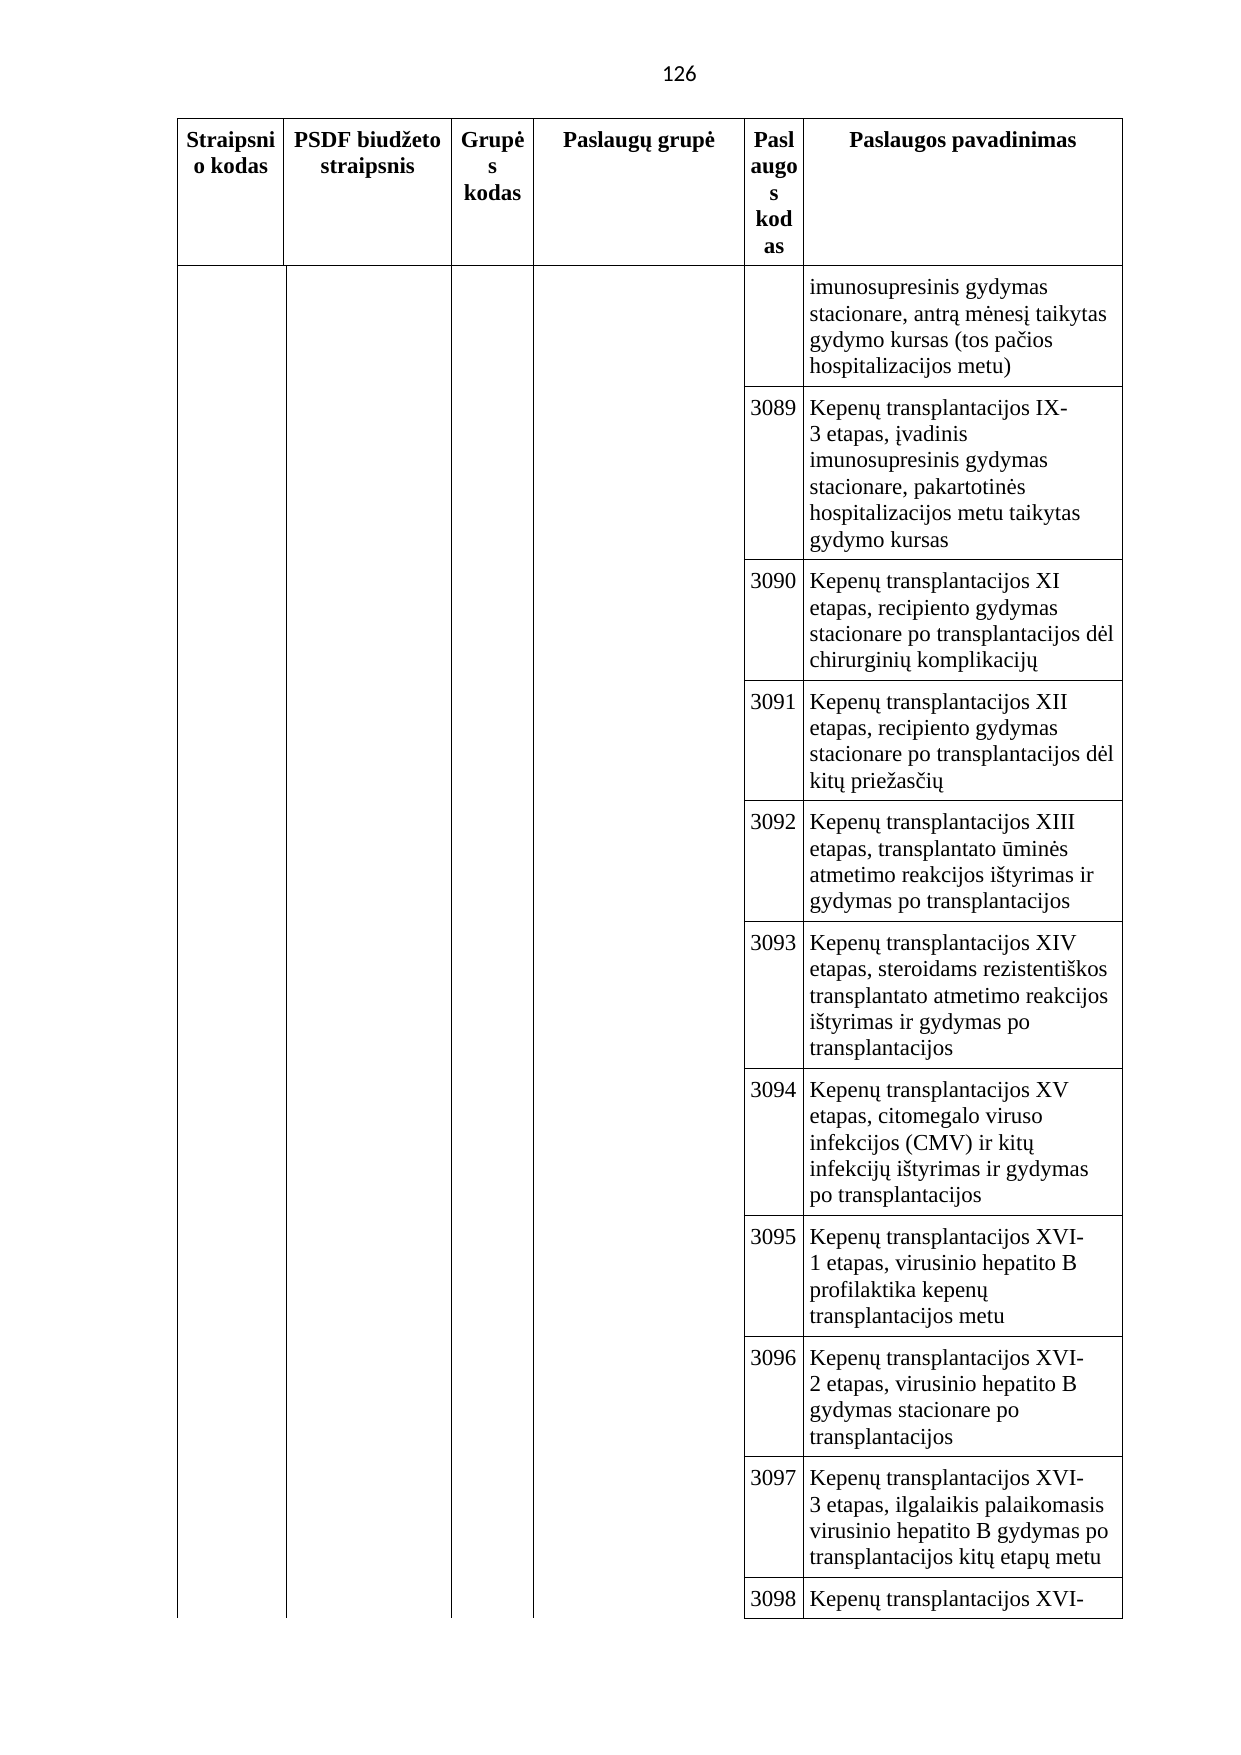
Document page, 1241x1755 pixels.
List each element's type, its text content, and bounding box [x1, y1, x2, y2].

table_cell [287, 921, 451, 1068]
table_cell [287, 1577, 451, 1618]
table_header Straipsnio kodas [178, 119, 283, 265]
table_cell [452, 1336, 533, 1456]
table_cell [287, 386, 451, 559]
table_cell [287, 1456, 451, 1577]
table_cell 3092 [745, 801, 803, 921]
table_cell 3098 [745, 1578, 803, 1618]
table_cell [534, 386, 744, 559]
table_header Paslaugos kodas [745, 119, 803, 265]
table_cell [178, 559, 286, 680]
table_cell Kepenų transplantacijos XV etapas, citomegalo viruso infekcijos (CMV) ir kitų infekcijų ištyrimas ir gydymas po transplantacijos [804, 1069, 1122, 1215]
table_cell Kepenų transplantacijos XIII etapas, transplantato ūminės atmetimo reakcijos ištyrimas ir gydymas po transplantacijos [804, 801, 1122, 921]
table_cell [534, 800, 744, 921]
table_cell [178, 680, 286, 800]
table_cell [452, 1215, 533, 1336]
table_cell [287, 266, 451, 386]
table_cell Kepenų transplantacijos XVI- [804, 1578, 1122, 1618]
table_cell [534, 921, 744, 1068]
table_cell [178, 1336, 286, 1456]
table_cell [178, 1577, 286, 1618]
table_cell [178, 1068, 286, 1215]
table_cell [287, 800, 451, 921]
table_cell [287, 559, 451, 680]
table_cell Kepenų transplantacijos XI etapas, recipiento gydymas stacionare po transplantacijos dėl chirurginių komplikacijų [804, 560, 1122, 680]
table_cell Kepenų transplantacijos XIV etapas, steroidams rezistentiškos transplantato atmetimo reakcijos ištyrimas ir gydymas po transplantacijos [804, 922, 1122, 1068]
table_cell [287, 1215, 451, 1336]
table_cell 3091 [745, 681, 803, 800]
table_cell [452, 386, 533, 559]
table_cell [452, 800, 533, 921]
table_cell Kepenų transplantacijos XVI-1 etapas, virusinio hepatito B profilaktika kepenų transplantacijos metu [804, 1216, 1122, 1336]
table_cell [178, 1456, 286, 1577]
table_cell [534, 1215, 744, 1336]
table_cell [534, 266, 744, 386]
table_header Paslaugos pavadinimas [804, 119, 1122, 265]
table_cell [287, 680, 451, 800]
table_cell Kepenų transplantacijos XVI-3 etapas, ilgalaikis palaikomasis virusinio hepatito B gydymas po transplantacijos kitų etapų metu [804, 1457, 1122, 1577]
table_cell 3094 [745, 1069, 803, 1215]
table_cell [452, 559, 533, 680]
table_cell Kepenų transplantacijos IX-3 etapas, įvadinis imunosupresinis gydymas stacionare, pakartotinės hospitalizacijos metu taikytas gydymo kursas [804, 387, 1122, 559]
table_cell [534, 1577, 744, 1618]
table_cell [534, 680, 744, 800]
table_cell Kepenų transplantacijos XVI-2 etapas, virusinio hepatito B gydymas stacionare po transplantacijos [804, 1337, 1122, 1456]
table_header Grupės kodas [452, 119, 533, 265]
table_cell [178, 800, 286, 921]
table_cell [178, 921, 286, 1068]
table_cell [745, 266, 803, 386]
table_cell [178, 386, 286, 559]
table_cell 3089 [745, 387, 803, 559]
table_cell Kepenų transplantacijos XII etapas, recipiento gydymas stacionare po transplantacijos dėl kitų priežasčių [804, 681, 1122, 800]
table_cell 3095 [745, 1216, 803, 1336]
table_cell 3093 [745, 922, 803, 1068]
table_cell [287, 1336, 451, 1456]
table_cell [287, 1068, 451, 1215]
table_cell [178, 1215, 286, 1336]
table_header PSDF biudžeto straipsnis [284, 119, 451, 265]
table_cell 3090 [745, 560, 803, 680]
table_cell [534, 559, 744, 680]
table_cell [534, 1456, 744, 1577]
table_cell [534, 1336, 744, 1456]
table_cell 3096 [745, 1337, 803, 1456]
table_cell [452, 1577, 533, 1618]
table_cell [452, 680, 533, 800]
table_cell [534, 1068, 744, 1215]
table_cell [452, 1456, 533, 1577]
table_cell imunosupresinis gydymas stacionare, antrą mėnesį taikytas gydymo kursas (tos pačios hospitalizacijos metu) [804, 266, 1122, 386]
table_cell [452, 921, 533, 1068]
table_cell [178, 266, 286, 386]
table_header Paslaugų grupė [534, 119, 744, 265]
table_cell [452, 1068, 533, 1215]
table_cell 3097 [745, 1457, 803, 1577]
table_cell [452, 266, 533, 386]
